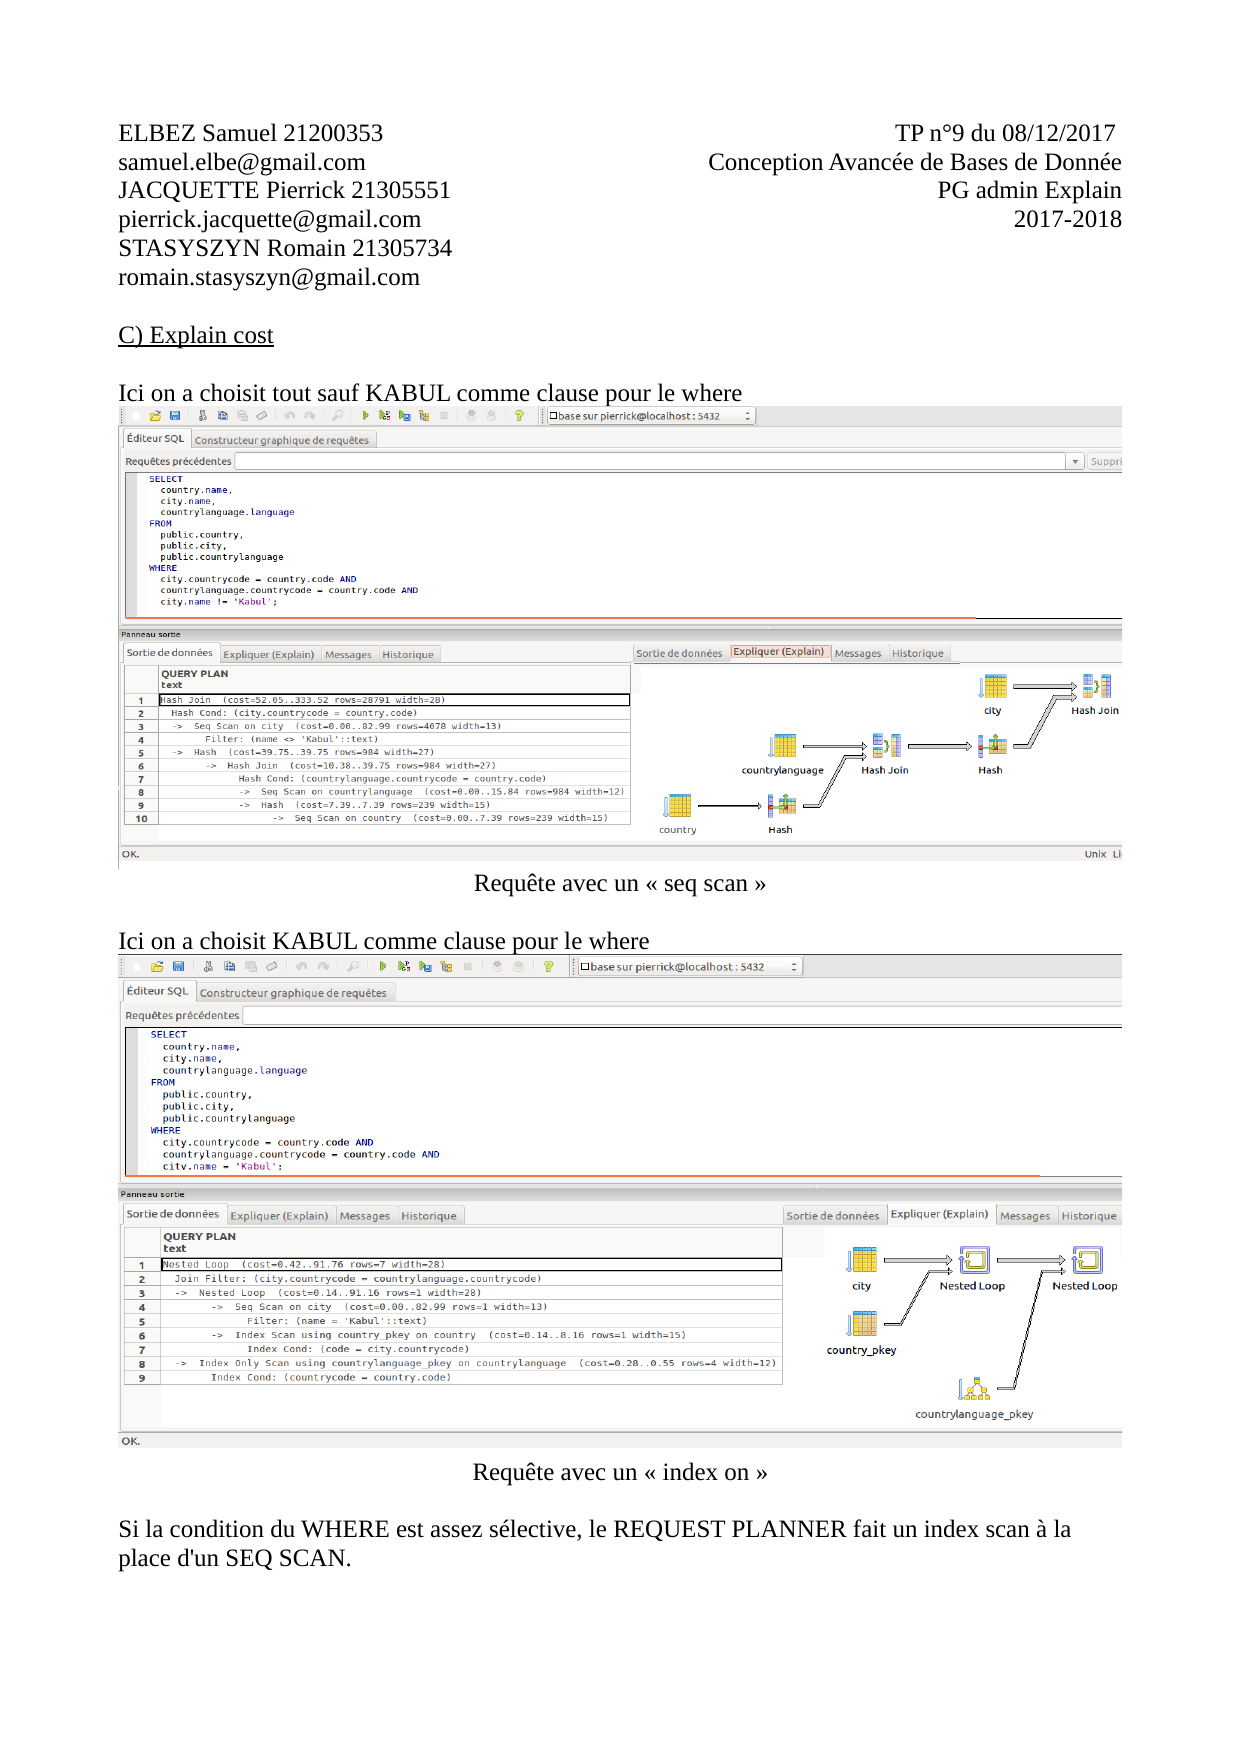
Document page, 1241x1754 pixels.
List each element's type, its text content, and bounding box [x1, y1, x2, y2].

text C) Explain cost [118, 320, 1122, 349]
text Requête avec un « index on » [118, 1457, 1122, 1485]
text Si la condition du WHERE est assez sélective, le REQUEST PLANNER fait un index scan à la place d'un SEQ SCAN. [118, 1514, 1122, 1572]
text Ici on a choisit KABUL comme clause pour le where [118, 926, 1122, 954]
text Requête avec un « seq scan » [118, 869, 1122, 897]
picture [118, 954, 1123, 1457]
text Ici on a choisit tout sauf KABUL comme clause pour le where [118, 378, 1122, 406]
picture [118, 406, 1123, 869]
